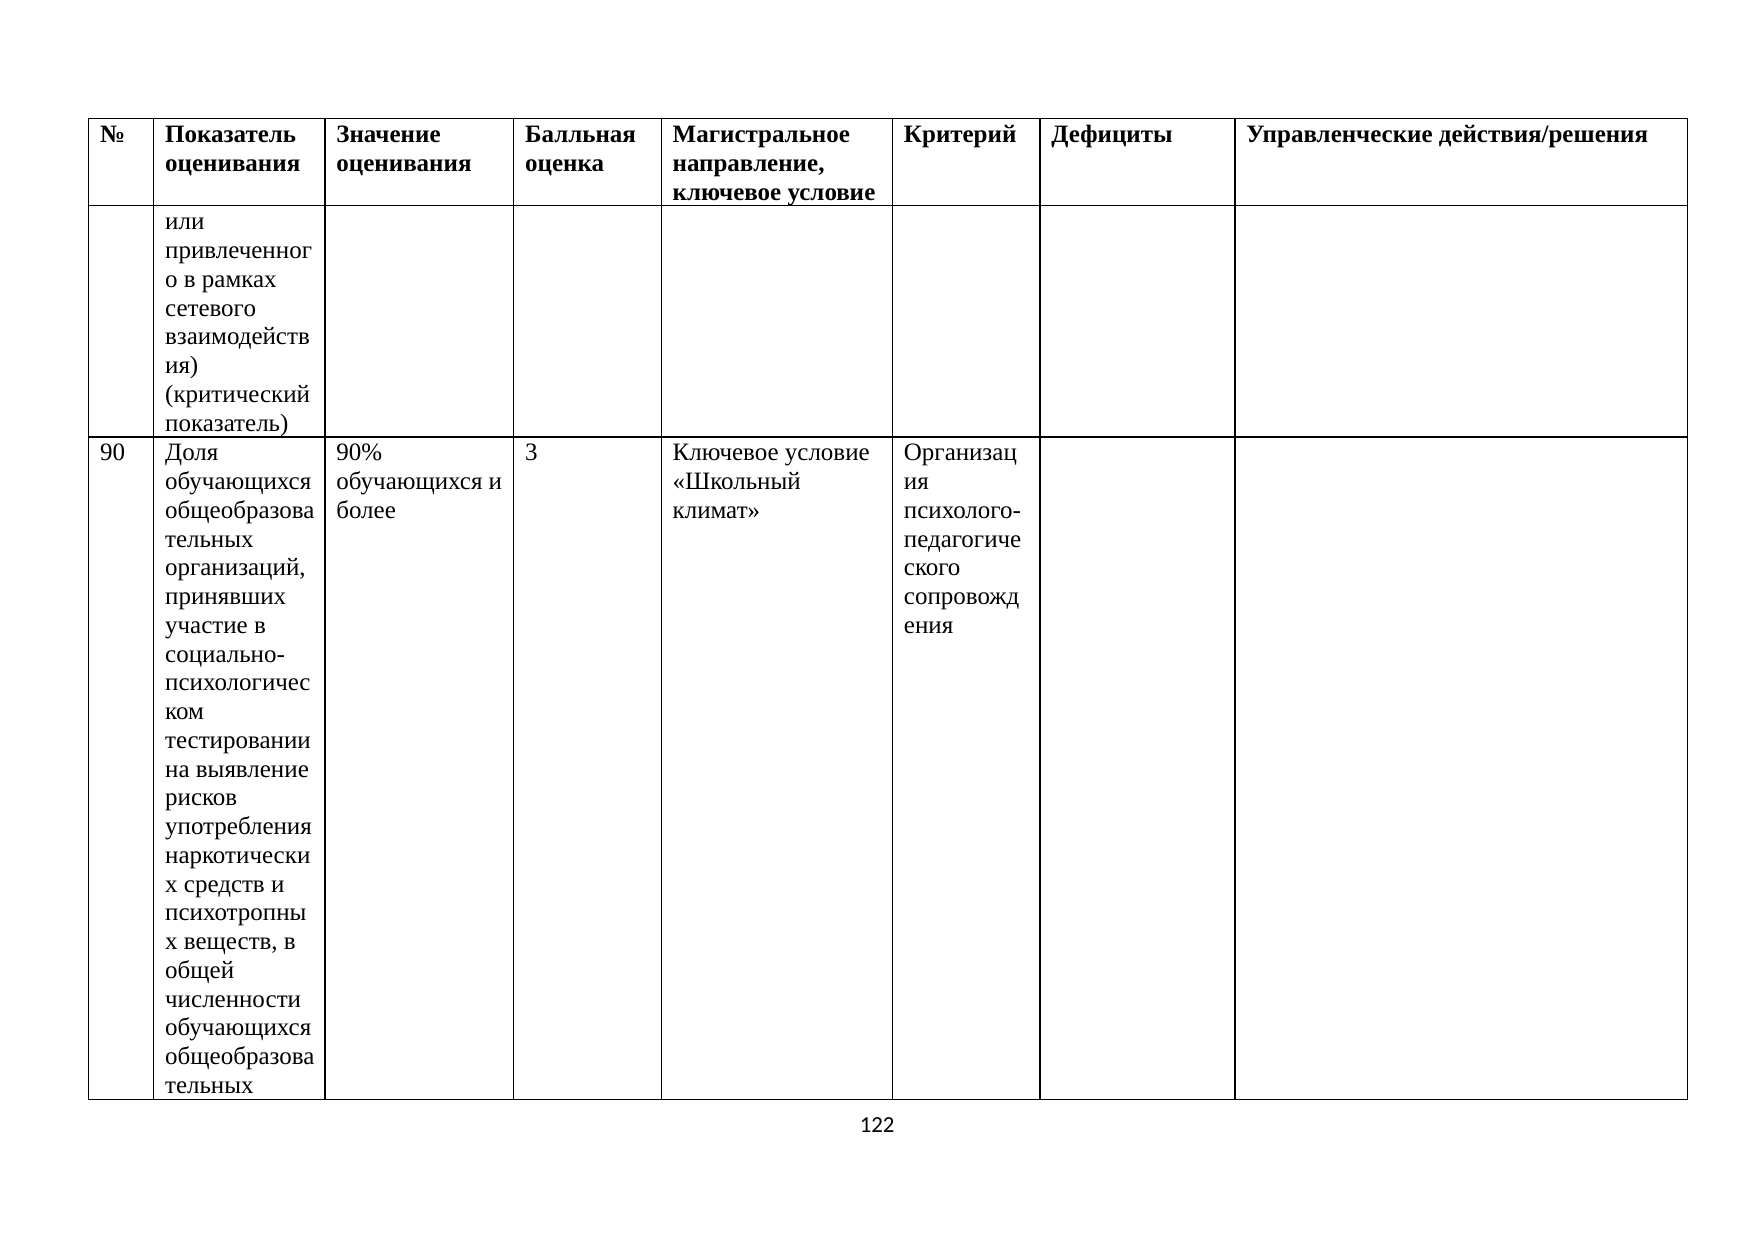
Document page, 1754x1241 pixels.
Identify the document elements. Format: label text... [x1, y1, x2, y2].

table_cell [893, 206, 1039, 436]
table_cell Ключевое условие «Школьный климат» [662, 438, 892, 1099]
table_cell [662, 206, 892, 436]
table_header Показатель оценивания [154, 119, 324, 205]
table_header Магистральное направление, ключевое условие [662, 119, 892, 205]
table_cell [89, 206, 153, 436]
table_cell [1236, 206, 1687, 436]
table_cell Организация психолого-педагогического сопровождения [893, 438, 1039, 1099]
table_cell [326, 206, 513, 436]
table_header Управленческие действия/решения [1236, 119, 1687, 205]
table_cell [1041, 206, 1234, 436]
table_cell Доля обучающихся общеобразовательных организаций, принявших участие в социально-психологическом тестировании на выявление рисков употребления наркотических средств и психотропных веществ, в общей численности обучающихся общеобразовательных [154, 438, 324, 1099]
table_cell 90% обучающихся и более [326, 438, 513, 1099]
table_cell 3 [514, 438, 661, 1099]
table_cell [1236, 438, 1687, 1099]
table_cell [1041, 438, 1234, 1099]
table_header Значение оценивания [326, 119, 513, 205]
table_cell или привлеченного в рамках сетевого взаимодействия)(критический показатель) [154, 206, 324, 436]
table_cell 90 [89, 438, 153, 1099]
table_header Критерий [893, 119, 1039, 205]
table_header № [89, 119, 153, 205]
table_header Балльная оценка [514, 119, 661, 205]
table_header Дефициты [1041, 119, 1234, 205]
table_cell [514, 206, 661, 436]
